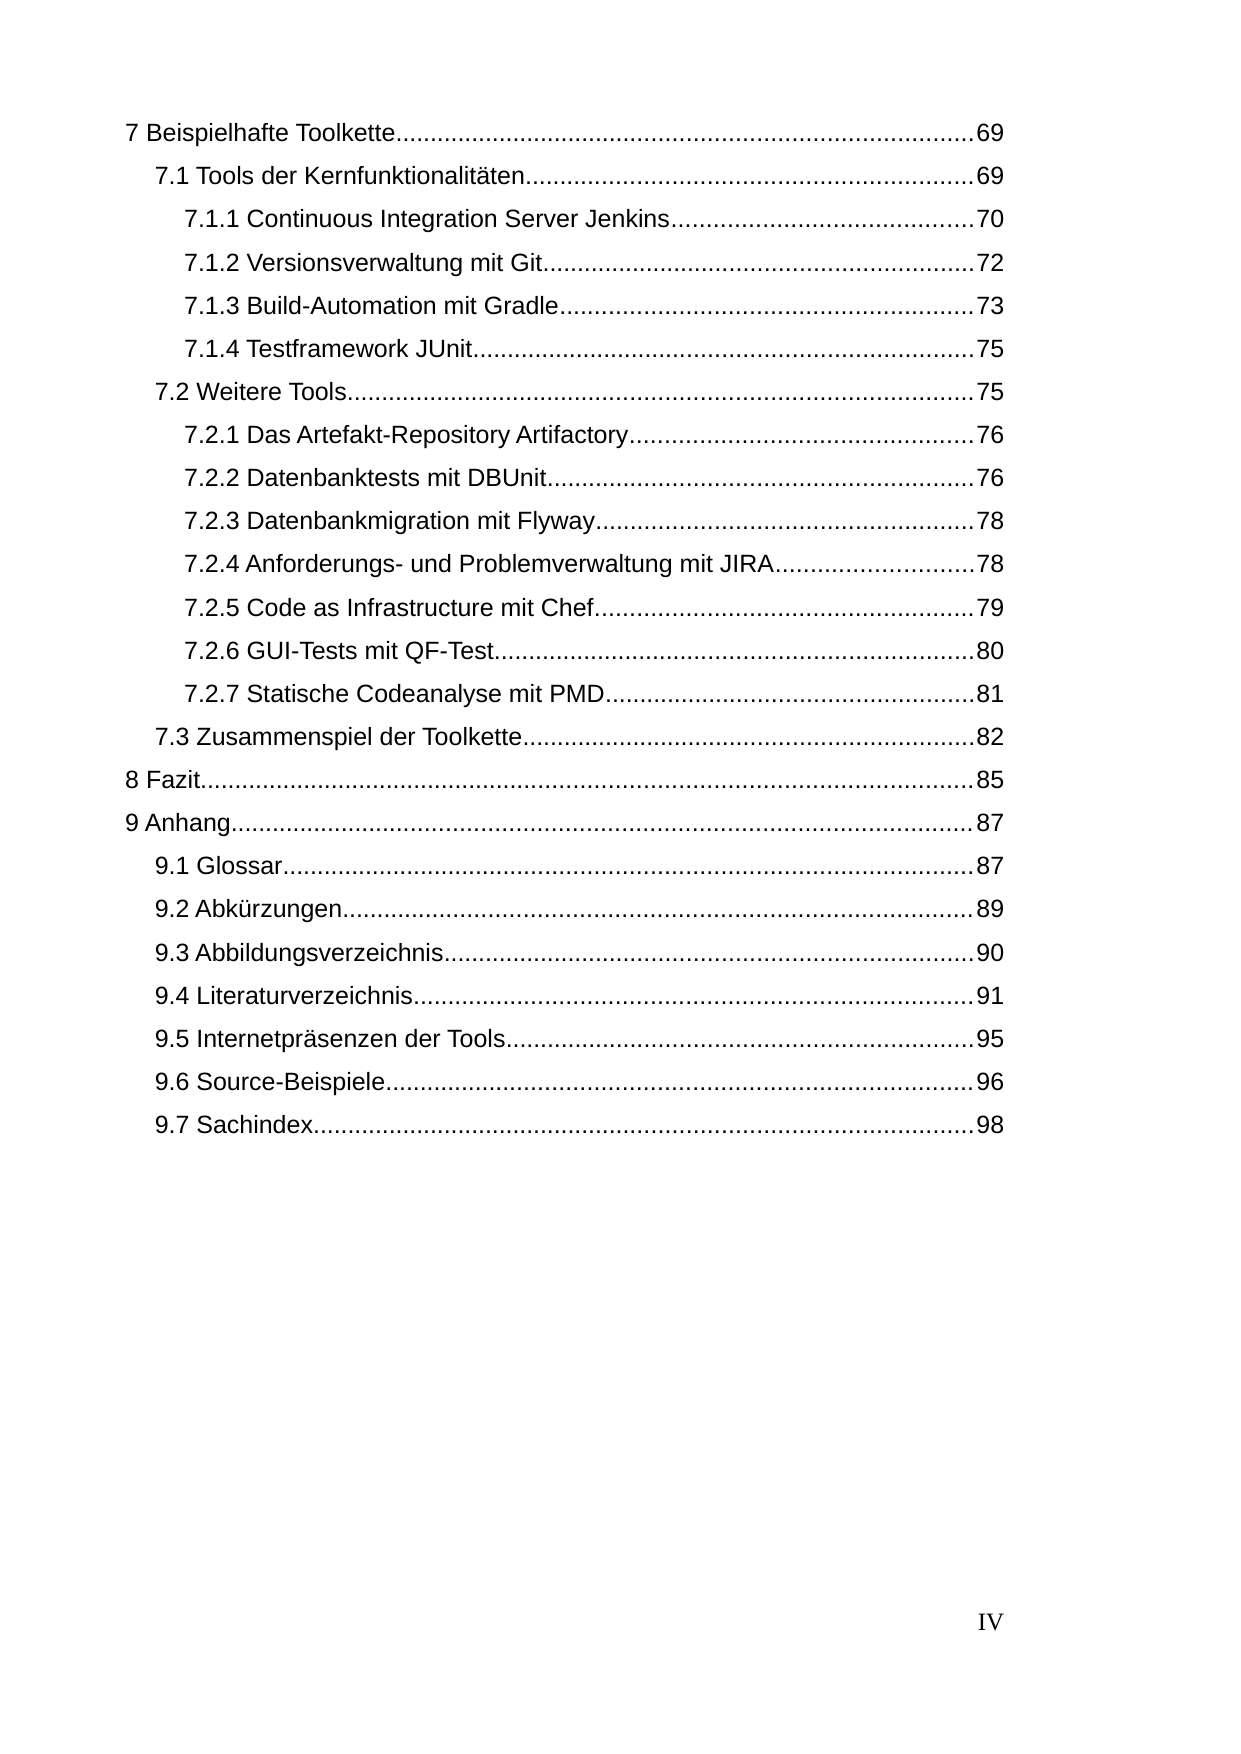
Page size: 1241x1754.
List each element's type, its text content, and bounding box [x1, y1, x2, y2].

text 9.7 Sachindex 98 [148, 1110, 1004, 1139]
text 7 Beispielhafte Toolkette 69 [118, 118, 1004, 147]
text 7.2.4 Anforderungs- und Problemverwaltung mit JIRA 78 [177, 549, 1004, 578]
text 7.1.2 Versionsverwaltung mit Git 72 [177, 247, 1004, 276]
text 7.2.2 Datenbanktests mit DBUnit 76 [177, 463, 1004, 492]
text 7.1.1 Continuous Integration Server Jenkins 70 [177, 204, 1004, 233]
text 7.2.5 Code as Infrastructure mit Chef 79 [177, 592, 1004, 621]
text 7.3 Zusammenspiel der Toolkette 82 [148, 722, 1004, 751]
text 9.6 Source-Beispiele 96 [148, 1067, 1004, 1096]
text 7.2.1 Das Artefakt-Repository Artifactory 76 [177, 420, 1004, 449]
text 7.2 Weitere Tools 75 [148, 377, 1004, 406]
text 7.2.7 Statische Codeanalyse mit PMD 81 [177, 679, 1004, 707]
text 7.1.4 Testframework JUnit 75 [177, 334, 1004, 362]
text 7.2.3 Datenbankmigration mit Flyway 78 [177, 506, 1004, 535]
text 9.1 Glossar 87 [148, 851, 1004, 880]
text 9.3 Abbildungsverzeichnis 90 [148, 937, 1004, 966]
text 9.5 Internetpräsenzen der Tools 95 [148, 1024, 1004, 1052]
text 7.2.6 GUI-Tests mit QF-Test 80 [177, 636, 1004, 664]
text 9 Anhang 87 [118, 808, 1004, 837]
text 9.2 Abkürzungen 89 [148, 894, 1004, 923]
text 8 Fazit 85 [118, 765, 1004, 794]
text 9.4 Literaturverzeichnis 91 [148, 981, 1004, 1009]
text 7.1 Tools der Kernfunktionalitäten 69 [148, 161, 1004, 190]
text 7.1.3 Build-Automation mit Gradle 73 [177, 291, 1004, 319]
